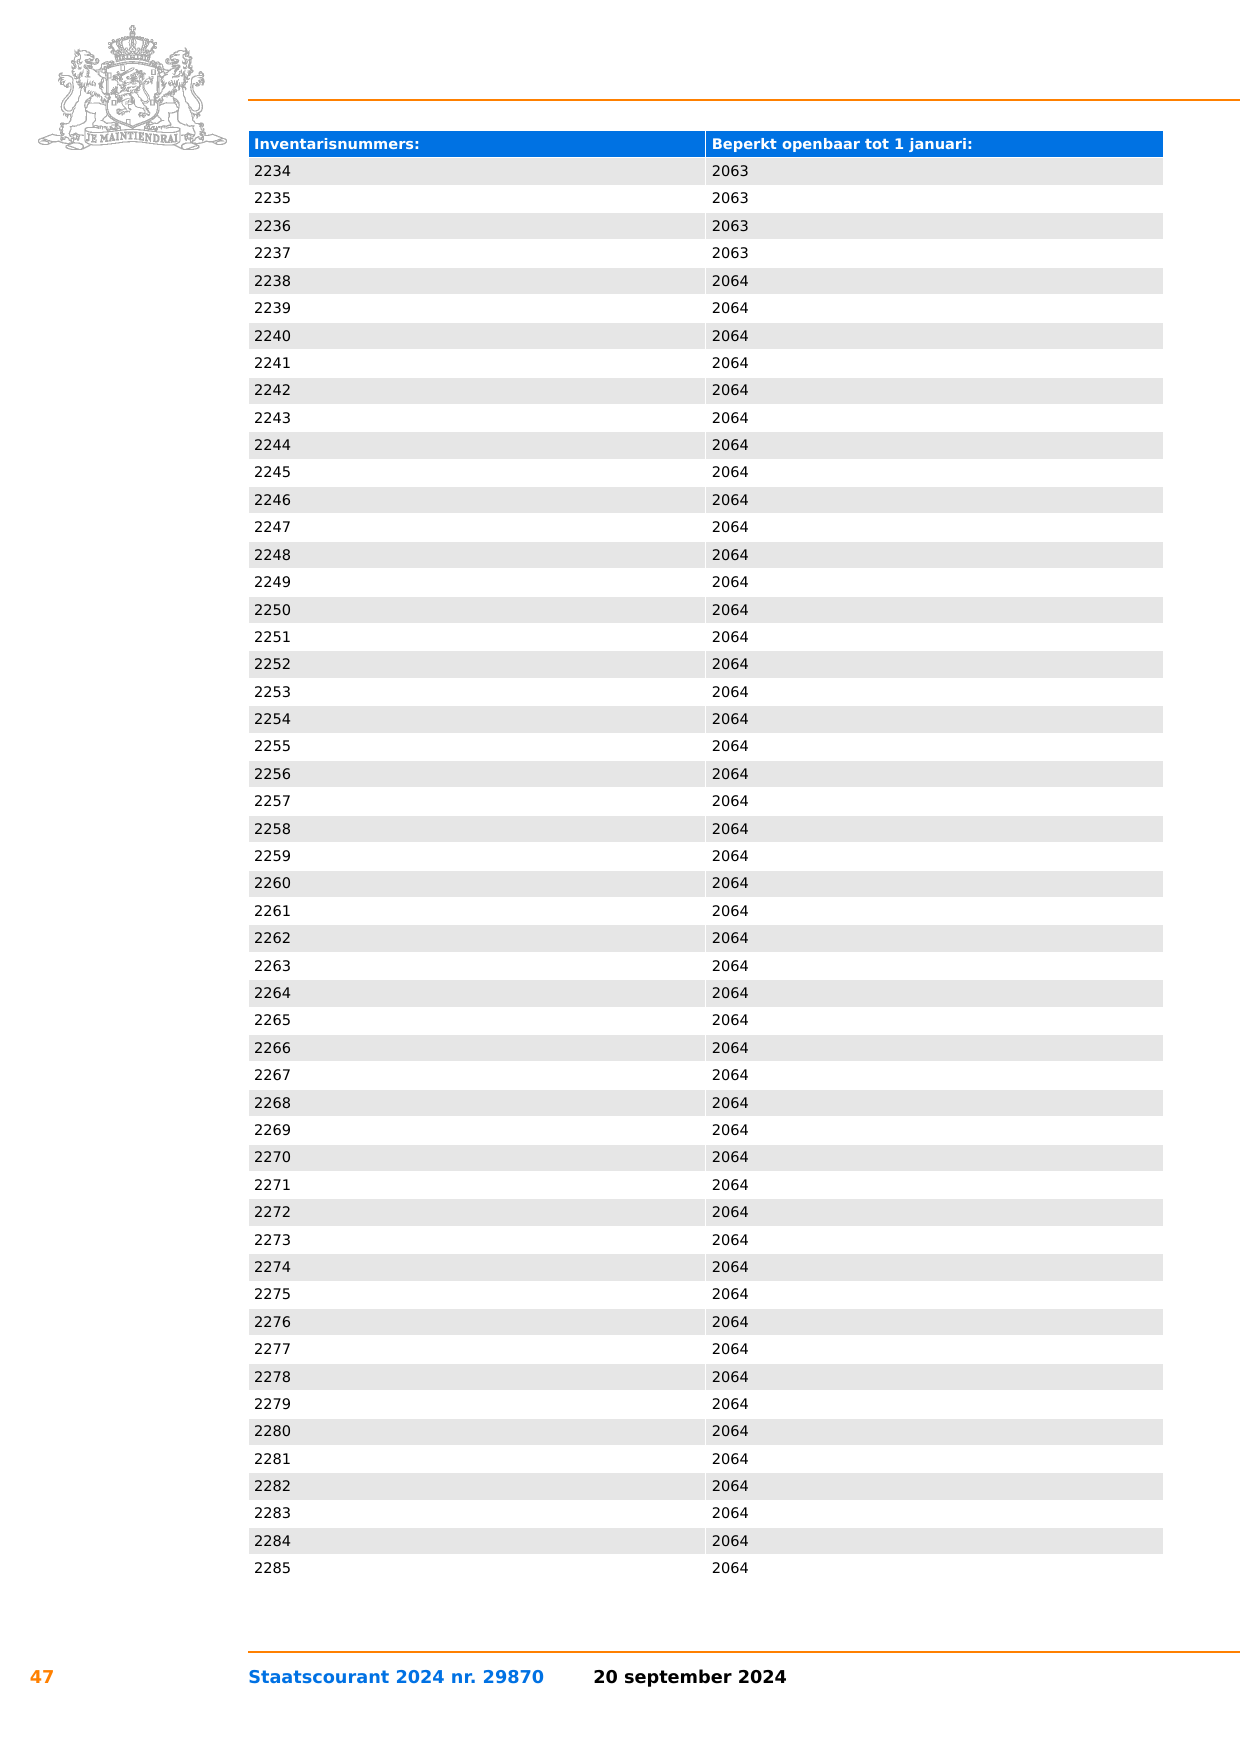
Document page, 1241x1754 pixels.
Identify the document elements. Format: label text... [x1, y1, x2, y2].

table_cell 2064 [706, 1117, 1163, 1143]
table_cell 2268 [249, 1090, 705, 1116]
table_cell 2064 [706, 378, 1163, 404]
table_cell 2280 [249, 1419, 705, 1445]
table_cell 2064 [706, 350, 1163, 376]
table_cell 2234 [249, 158, 705, 185]
table_cell 2269 [249, 1117, 705, 1143]
table_cell 2064 [706, 515, 1163, 541]
table_cell 2064 [706, 1199, 1163, 1226]
table_cell 2251 [249, 624, 705, 650]
table_cell 2276 [249, 1309, 705, 1335]
table_cell 2063 [706, 241, 1163, 267]
table_cell 2262 [249, 925, 705, 952]
table_cell 2243 [249, 405, 705, 431]
table_cell 2249 [249, 569, 705, 596]
table_cell 2064 [706, 843, 1163, 869]
table_cell 2064 [706, 268, 1163, 294]
table_cell 2242 [249, 378, 705, 404]
table_cell 2254 [249, 706, 705, 733]
table_cell 2064 [706, 542, 1163, 568]
table_cell 2064 [706, 487, 1163, 513]
table_cell 2279 [249, 1391, 705, 1417]
table_cell 2259 [249, 843, 705, 869]
table_cell 2245 [249, 460, 705, 486]
table_cell 2239 [249, 295, 705, 322]
table_cell 2238 [249, 268, 705, 294]
table_cell 2064 [706, 1035, 1163, 1061]
table_cell 2255 [249, 734, 705, 760]
table_cell 2064 [706, 405, 1163, 431]
table_cell 2064 [706, 871, 1163, 897]
table_cell 2064 [706, 679, 1163, 705]
table_cell 2240 [249, 323, 705, 349]
table_cell 2064 [706, 1309, 1163, 1335]
table_cell 2064 [706, 1063, 1163, 1089]
table_cell 2064 [706, 1446, 1163, 1472]
table_cell 2064 [706, 597, 1163, 623]
table_cell 2064 [706, 1227, 1163, 1253]
table_cell 2263 [249, 953, 705, 979]
table_cell 2277 [249, 1336, 705, 1363]
table_cell 2253 [249, 679, 705, 705]
table_cell 2283 [249, 1501, 705, 1527]
table_cell 2282 [249, 1473, 705, 1500]
table_cell 2064 [706, 1282, 1163, 1308]
table_cell 2273 [249, 1227, 705, 1253]
table_cell 2272 [249, 1199, 705, 1226]
table_cell 2064 [706, 432, 1163, 459]
table_cell 2064 [706, 323, 1163, 349]
table_cell 2235 [249, 186, 705, 212]
picture [38, 25, 227, 150]
table_cell 2064 [706, 1254, 1163, 1281]
table_cell 2064 [706, 1336, 1163, 1363]
table_cell 2284 [249, 1528, 705, 1554]
table_cell 2246 [249, 487, 705, 513]
table_cell 2064 [706, 1090, 1163, 1116]
table_cell 2257 [249, 789, 705, 815]
table_cell 2064 [706, 761, 1163, 787]
table_cell 2064 [706, 1391, 1163, 1417]
table_cell 2064 [706, 1556, 1163, 1582]
table_cell 2064 [706, 789, 1163, 815]
table_cell 2236 [249, 213, 705, 239]
table_cell 2064 [706, 624, 1163, 650]
table_header Beperkt openbaar tot 1 januari: [706, 131, 1163, 157]
table_cell 2260 [249, 871, 705, 897]
table_cell 2261 [249, 898, 705, 924]
table_cell 2063 [706, 213, 1163, 239]
table_cell 2250 [249, 597, 705, 623]
table_cell 2278 [249, 1364, 705, 1390]
table_cell 2267 [249, 1063, 705, 1089]
table_cell 2252 [249, 651, 705, 678]
table_cell 2064 [706, 1419, 1163, 1445]
table_cell 2063 [706, 186, 1163, 212]
table_cell 2064 [706, 1008, 1163, 1034]
table_cell 2237 [249, 241, 705, 267]
table_cell 2265 [249, 1008, 705, 1034]
table_header Inventarisnummers: [249, 131, 705, 157]
table_cell 2064 [706, 651, 1163, 678]
table_cell 2064 [706, 816, 1163, 842]
table_cell 2285 [249, 1556, 705, 1582]
table_cell 2248 [249, 542, 705, 568]
table_cell 2256 [249, 761, 705, 787]
table_cell 2064 [706, 1145, 1163, 1171]
table_cell 2274 [249, 1254, 705, 1281]
table_cell 2064 [706, 898, 1163, 924]
table_cell 2064 [706, 706, 1163, 733]
table_cell 2241 [249, 350, 705, 376]
table_cell 2258 [249, 816, 705, 842]
table_cell 2064 [706, 1501, 1163, 1527]
table_cell 2064 [706, 1473, 1163, 1500]
table_cell 2271 [249, 1172, 705, 1198]
table_cell 2064 [706, 980, 1163, 1007]
table_cell 2264 [249, 980, 705, 1007]
table_cell 2244 [249, 432, 705, 459]
table_cell 2064 [706, 925, 1163, 952]
table_cell 2064 [706, 1528, 1163, 1554]
table_cell 2064 [706, 953, 1163, 979]
table_cell 2247 [249, 515, 705, 541]
table_cell 2064 [706, 1364, 1163, 1390]
table_cell 2064 [706, 1172, 1163, 1198]
table_cell 2063 [706, 158, 1163, 185]
table_cell 2064 [706, 295, 1163, 322]
table_cell 2281 [249, 1446, 705, 1472]
table_cell 2064 [706, 569, 1163, 596]
table_cell 2270 [249, 1145, 705, 1171]
table_cell 2064 [706, 460, 1163, 486]
table_cell 2064 [706, 734, 1163, 760]
table_cell 2275 [249, 1282, 705, 1308]
table_cell 2266 [249, 1035, 705, 1061]
